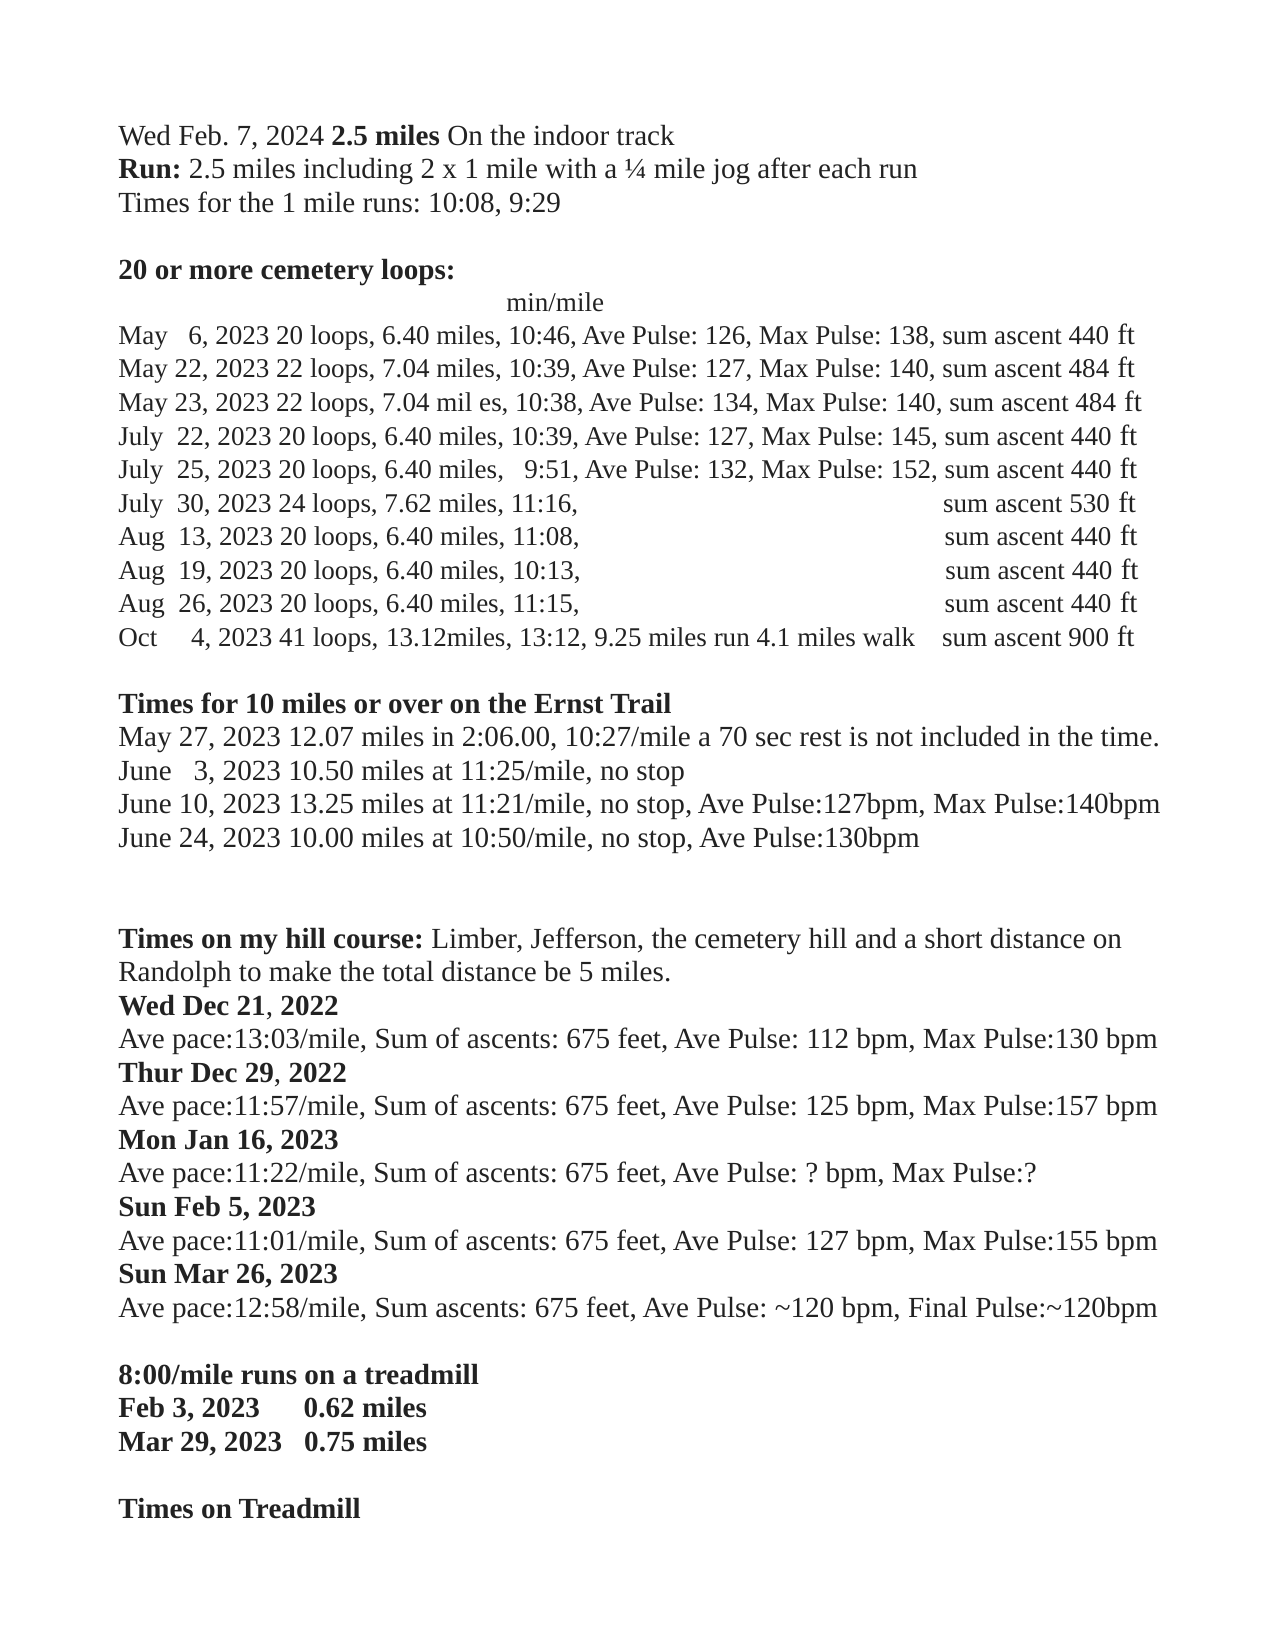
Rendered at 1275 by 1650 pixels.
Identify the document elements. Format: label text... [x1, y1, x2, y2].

text Feb 3, 2023 0.62 miles [118, 1390, 1161, 1424]
text min/mile [118, 286, 1161, 317]
text Ave pace:13:03/mile, Sum of ascents: 675 feet, Ave Pulse: 112 bpm, Max Pulse:130 bpm [118, 1021, 1161, 1055]
text Wed Dec 21, 2022 [118, 988, 1161, 1021]
text 8:00/mile runs on a treadmill [118, 1357, 1161, 1390]
text 20 or more cemetery loops: [118, 252, 1161, 286]
text July 30, 2023 24 loops, 7.62 miles, 11:16, sum ascent 530 ft [118, 485, 1161, 518]
text May 6, 2023 20 loops, 6.40 miles, 10:46, Ave Pulse: 126, Max Pulse: 138, sum ascent 440 ft [118, 317, 1161, 351]
text July 25, 2023 20 loops, 6.40 miles, 9:51, Ave Pulse: 132, Max Pulse: 152, sum ascent 440 ft [118, 451, 1161, 485]
text Ave pace:11:22/mile, Sum of ascents: 675 feet, Ave Pulse: ? bpm, Max Pulse:? [118, 1156, 1161, 1189]
text Aug 13, 2023 20 loops, 6.40 miles, 11:08, sum ascent 440 ft [118, 518, 1161, 552]
text Times for 10 miles or over on the Ernst Trail [118, 686, 1161, 719]
text Aug 19, 2023 20 loops, 6.40 miles, 10:13, sum ascent 440 ft [118, 552, 1161, 585]
text Times for the 1 mile runs: 10:08, 9:29 [118, 185, 1161, 219]
text May 27, 2023 12.07 miles in 2:06.00, 10:27/mile a 70 sec rest is not included in the time. [118, 719, 1161, 753]
text Sun Feb 5, 2023 [118, 1189, 1161, 1223]
text Times on my hill course: Limber, Jefferson, the cemetery hill and a short distance on Randolph to make the total distance be 5 miles. [118, 921, 1161, 988]
text June 24, 2023 10.00 miles at 10:50/mile, no stop, Ave Pulse:130bpm [118, 820, 1161, 854]
text Wed Feb. 7, 2024 2.5 miles On the indoor track [118, 118, 1161, 152]
text Times on Treadmill [118, 1491, 1161, 1524]
text May 22, 2023 22 loops, 7.04 miles, 10:39, Ave Pulse: 127, Max Pulse: 140, sum ascent 484 ft [118, 351, 1161, 384]
text Aug 26, 2023 20 loops, 6.40 miles, 11:15, sum ascent 440 ft [118, 585, 1161, 619]
text Oct 4, 2023 41 loops, 13.12miles, 13:12, 9.25 miles run 4.1 miles walk sum ascent 900 ft [118, 619, 1161, 652]
text July 22, 2023 20 loops, 6.40 miles, 10:39, Ave Pulse: 127, Max Pulse: 145, sum ascent 440 ft [118, 418, 1161, 451]
text June 10, 2023 13.25 miles at 11:21/mile, no stop, Ave Pulse:127bpm, Max Pulse:140bpm [118, 787, 1161, 820]
text Mar 29, 2023 0.75 miles [118, 1424, 1161, 1457]
text Sun Mar 26, 2023 [118, 1256, 1161, 1290]
text June 3, 2023 10.50 miles at 11:25/mile, no stop [118, 753, 1161, 787]
text Thur Dec 29, 2022 [118, 1055, 1161, 1088]
text Mon Jan 16, 2023 [118, 1122, 1161, 1156]
text Run: 2.5 miles including 2 x 1 mile with a ¼ mile jog after each run [118, 152, 1161, 185]
text Ave pace:11:57/mile, Sum of ascents: 675 feet, Ave Pulse: 125 bpm, Max Pulse:157 bpm [118, 1088, 1161, 1122]
text May 23, 2023 22 loops, 7.04 mil es, 10:38, Ave Pulse: 134, Max Pulse: 140, sum ascent 484 ft [118, 384, 1161, 418]
text Ave pace:11:01/mile, Sum of ascents: 675 feet, Ave Pulse: 127 bpm, Max Pulse:155 bpm [118, 1223, 1161, 1256]
text Ave pace:12:58/mile, Sum ascents: 675 feet, Ave Pulse: ~120 bpm, Final Pulse:~120bpm [118, 1290, 1161, 1323]
